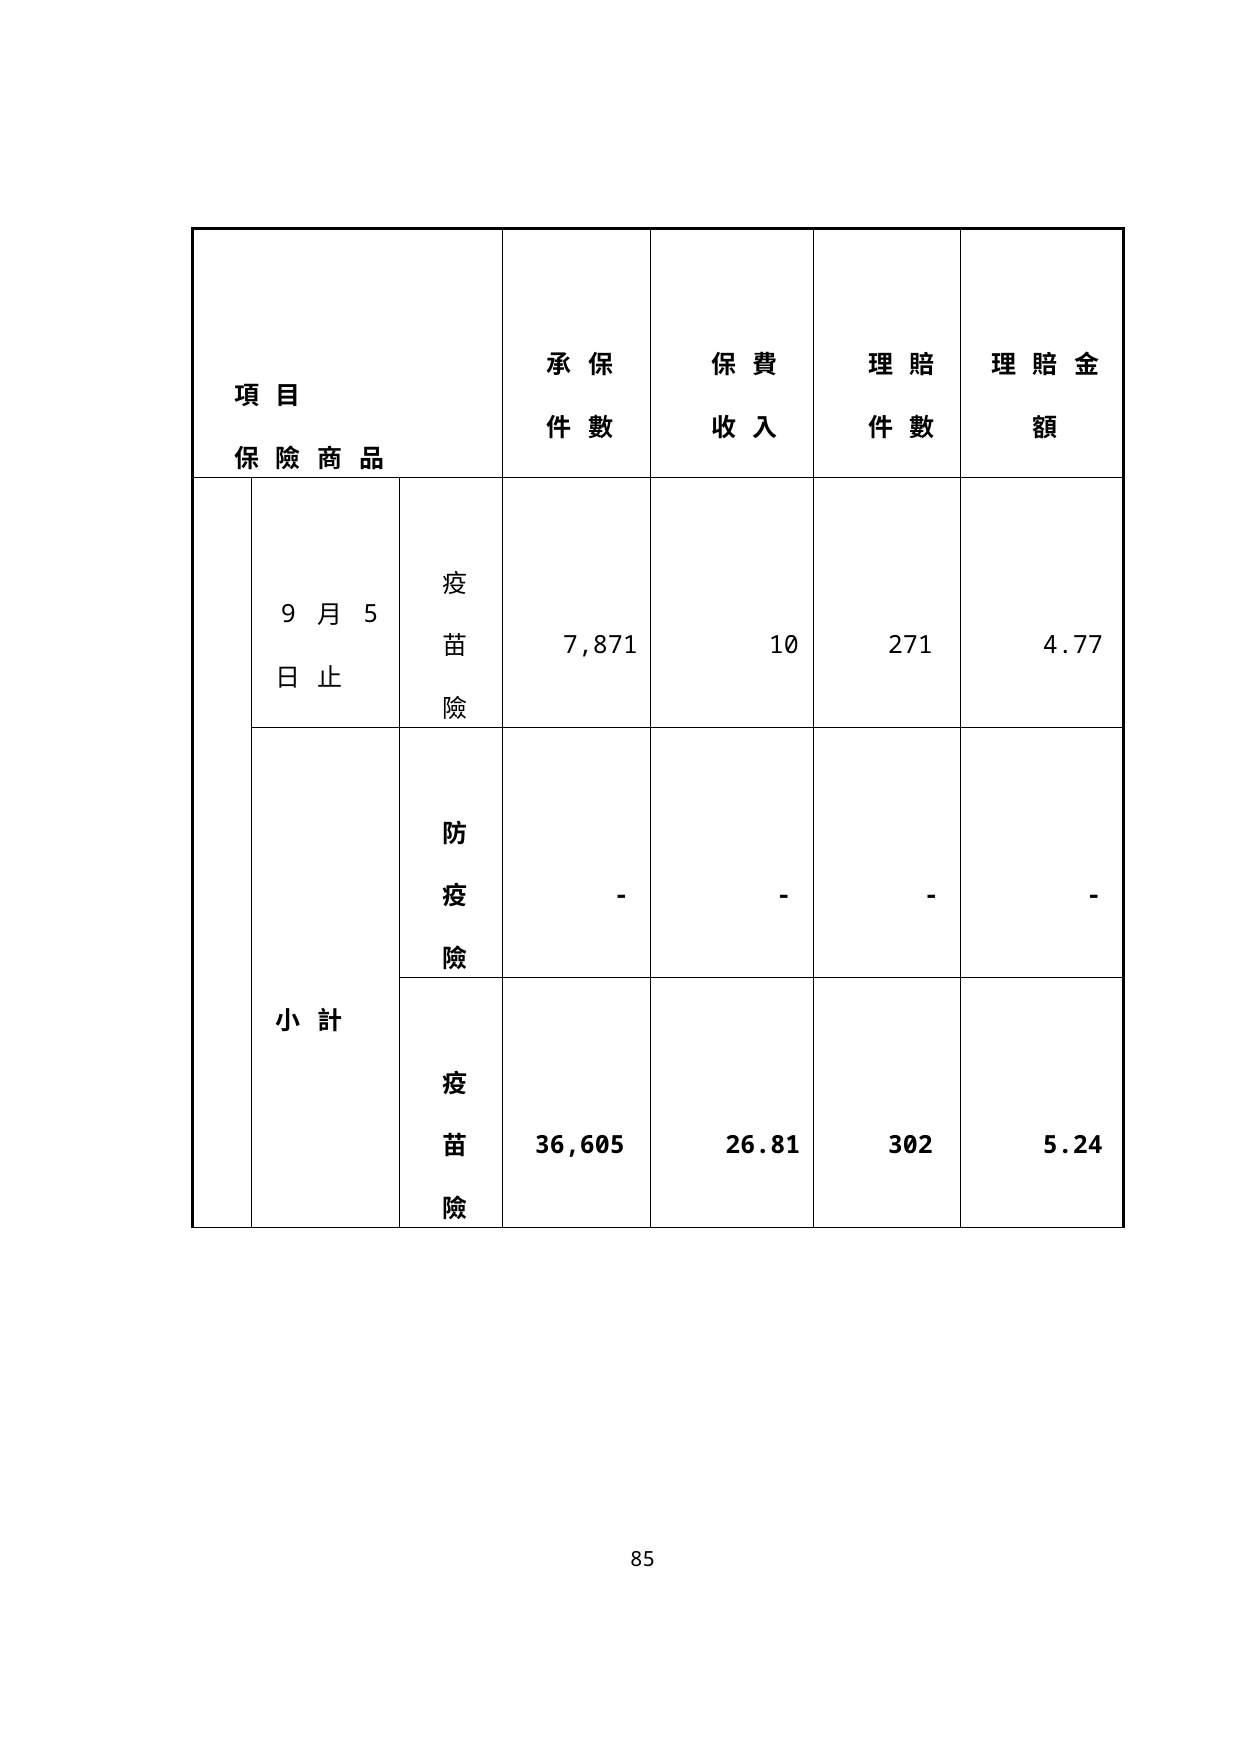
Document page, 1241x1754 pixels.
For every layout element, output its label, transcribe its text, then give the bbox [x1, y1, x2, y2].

table_cell 10 [651, 478, 813, 727]
table_header 保費收入 [651, 230, 813, 477]
table_cell 271 [814, 478, 960, 727]
table_cell 疫苗險 [400, 978, 502, 1227]
table_cell 小計 [252, 728, 399, 1227]
table_header 理賠金額 [961, 230, 1122, 477]
table_cell 9月5日止 [252, 478, 399, 727]
table_cell 5.24 [961, 978, 1122, 1227]
table_cell - [503, 728, 650, 977]
table_cell 防疫險 [400, 728, 502, 977]
table_cell 壽險業者 [194, 478, 251, 1227]
table_cell 4.77 [961, 478, 1122, 727]
table_cell - [814, 728, 960, 977]
table_cell 36,605 [503, 978, 650, 1227]
table_header 承保件數 [503, 230, 650, 477]
table_cell 26.81 [651, 978, 813, 1227]
table_header 理賠件數 [814, 230, 960, 477]
table_header 項目 保險商品 [194, 230, 502, 477]
table_cell - [651, 728, 813, 977]
table_cell 7,871 [503, 478, 650, 727]
table_cell 疫苗險 [400, 478, 502, 727]
table_cell - [961, 728, 1122, 977]
table_cell 302 [814, 978, 960, 1227]
